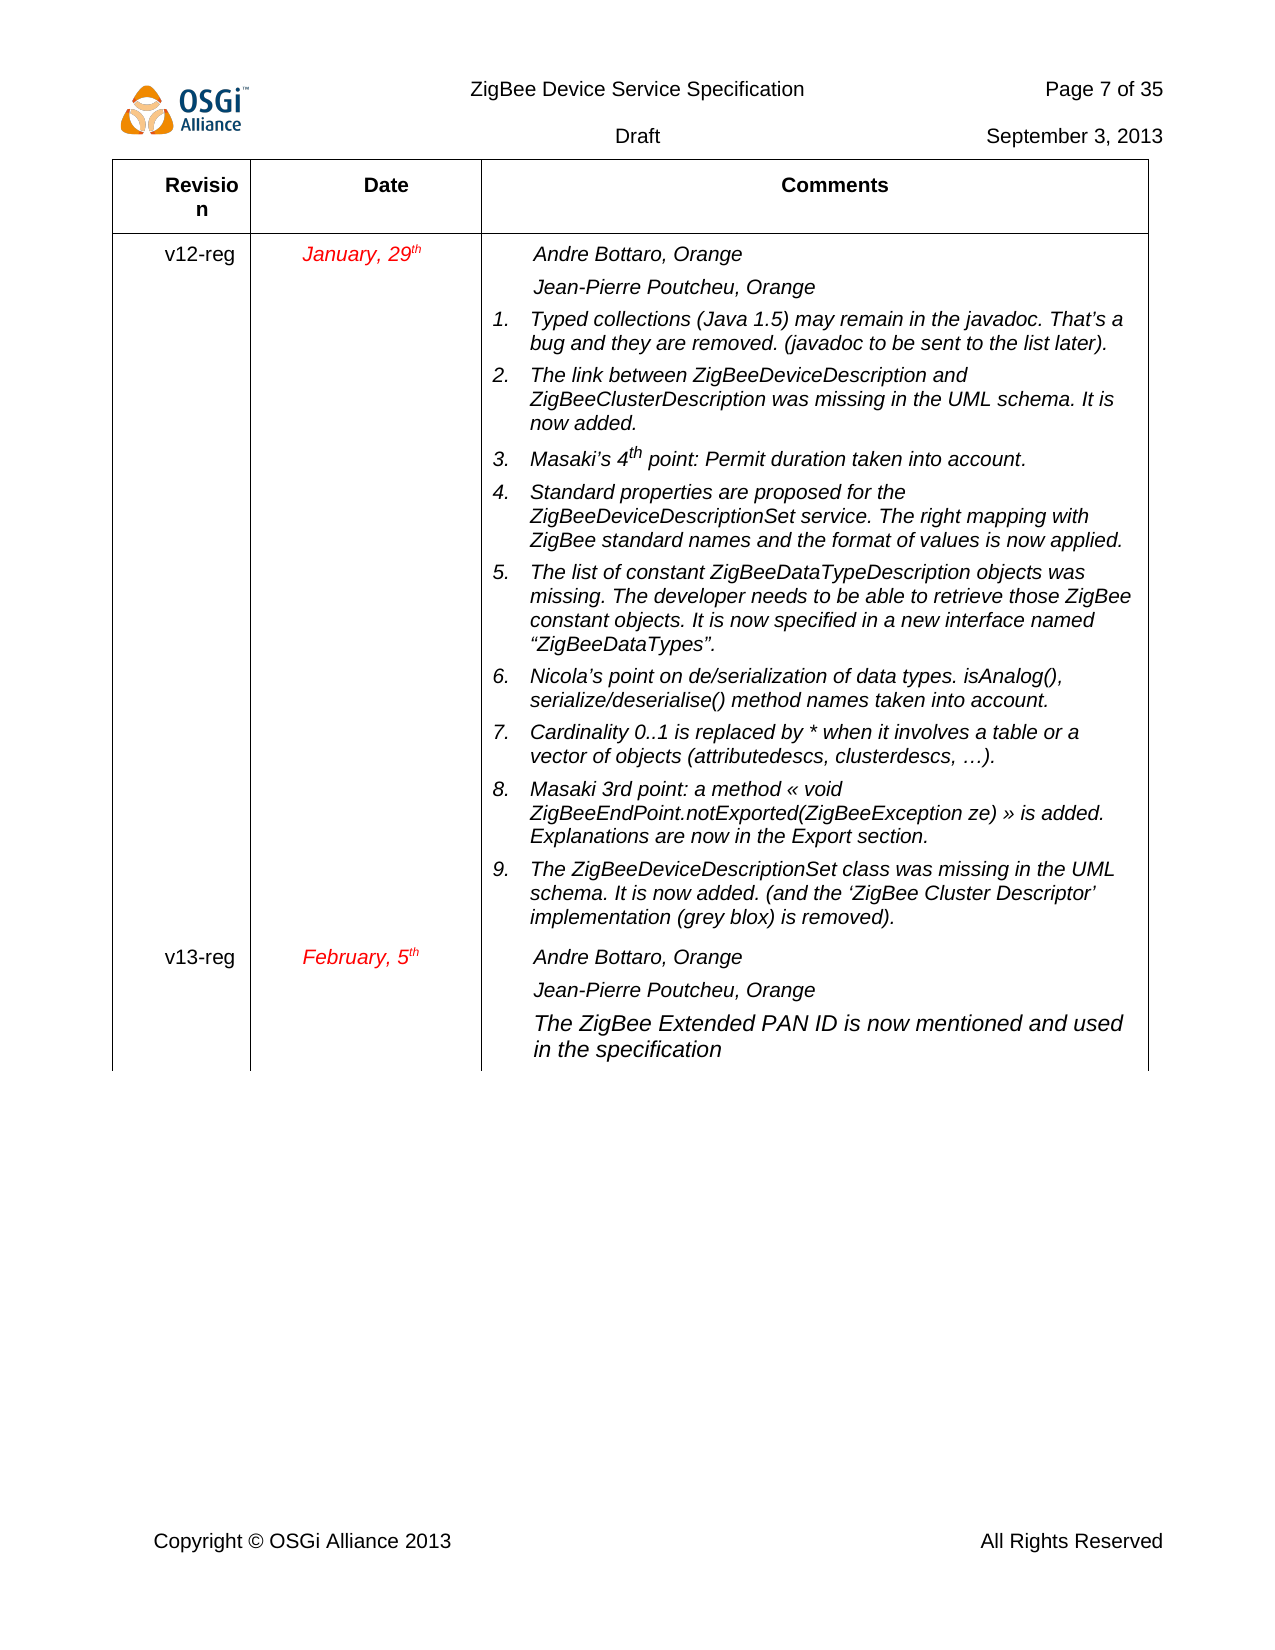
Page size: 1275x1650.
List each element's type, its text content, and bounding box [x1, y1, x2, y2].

table_header Comments [482, 160, 1148, 233]
table_cell v13-reg [113, 937, 250, 1071]
table_header Date [251, 160, 481, 233]
table_cell Andre Bottaro, Orange Jean-Pierre Poutcheu, Orange The ZigBee Extended PAN ID is now mentioned and used in the specification [482, 937, 1148, 1071]
table_cell January, 29th [251, 234, 481, 937]
table_cell v12-reg [113, 234, 250, 937]
table_cell February, 5th [251, 937, 481, 1071]
picture [113, 78, 257, 142]
table_cell Andre Bottaro, Orange Jean-Pierre Poutcheu, Orange Typed collections (Java 1.5) may remain in the javadoc. That’s a bug and they are removed. (javadoc to be sent to the list later). The link between ZigBeeDeviceDescription and ZigBeeClusterDescription was missing in the UML schema. It is now added. Masaki’s 4th point: Permit duration taken into account. Standard properties are proposed for the ZigBeeDeviceDescriptionSet service. The right mapping with ZigBee standard names and the format of values is now applied. The list of constant ZigBeeDataTypeDescription objects was missing. The developer needs to be able to retrieve those ZigBee constant objects. It is now specified in a new interface named “ZigBeeDataTypes”. Nicola’s point on de/serialization of data types. isAnalog(), serialize/deserialise() method names taken into account. Cardinality 0..1 is replaced by * when it involves a table or a vector of objects (attributedescs, clusterdescs, …). Masaki 3rd point: a method « void ZigBeeEndPoint.notExported(ZigBeeException ze) » is added. Explanations are now in the Export section. The ZigBeeDeviceDescriptionSet class was missing in the UML schema. It is now added. (and the ‘ZigBee Cluster Descriptor’ implementation (grey blox) is removed). [482, 234, 1148, 937]
table_header Revision [113, 160, 250, 233]
